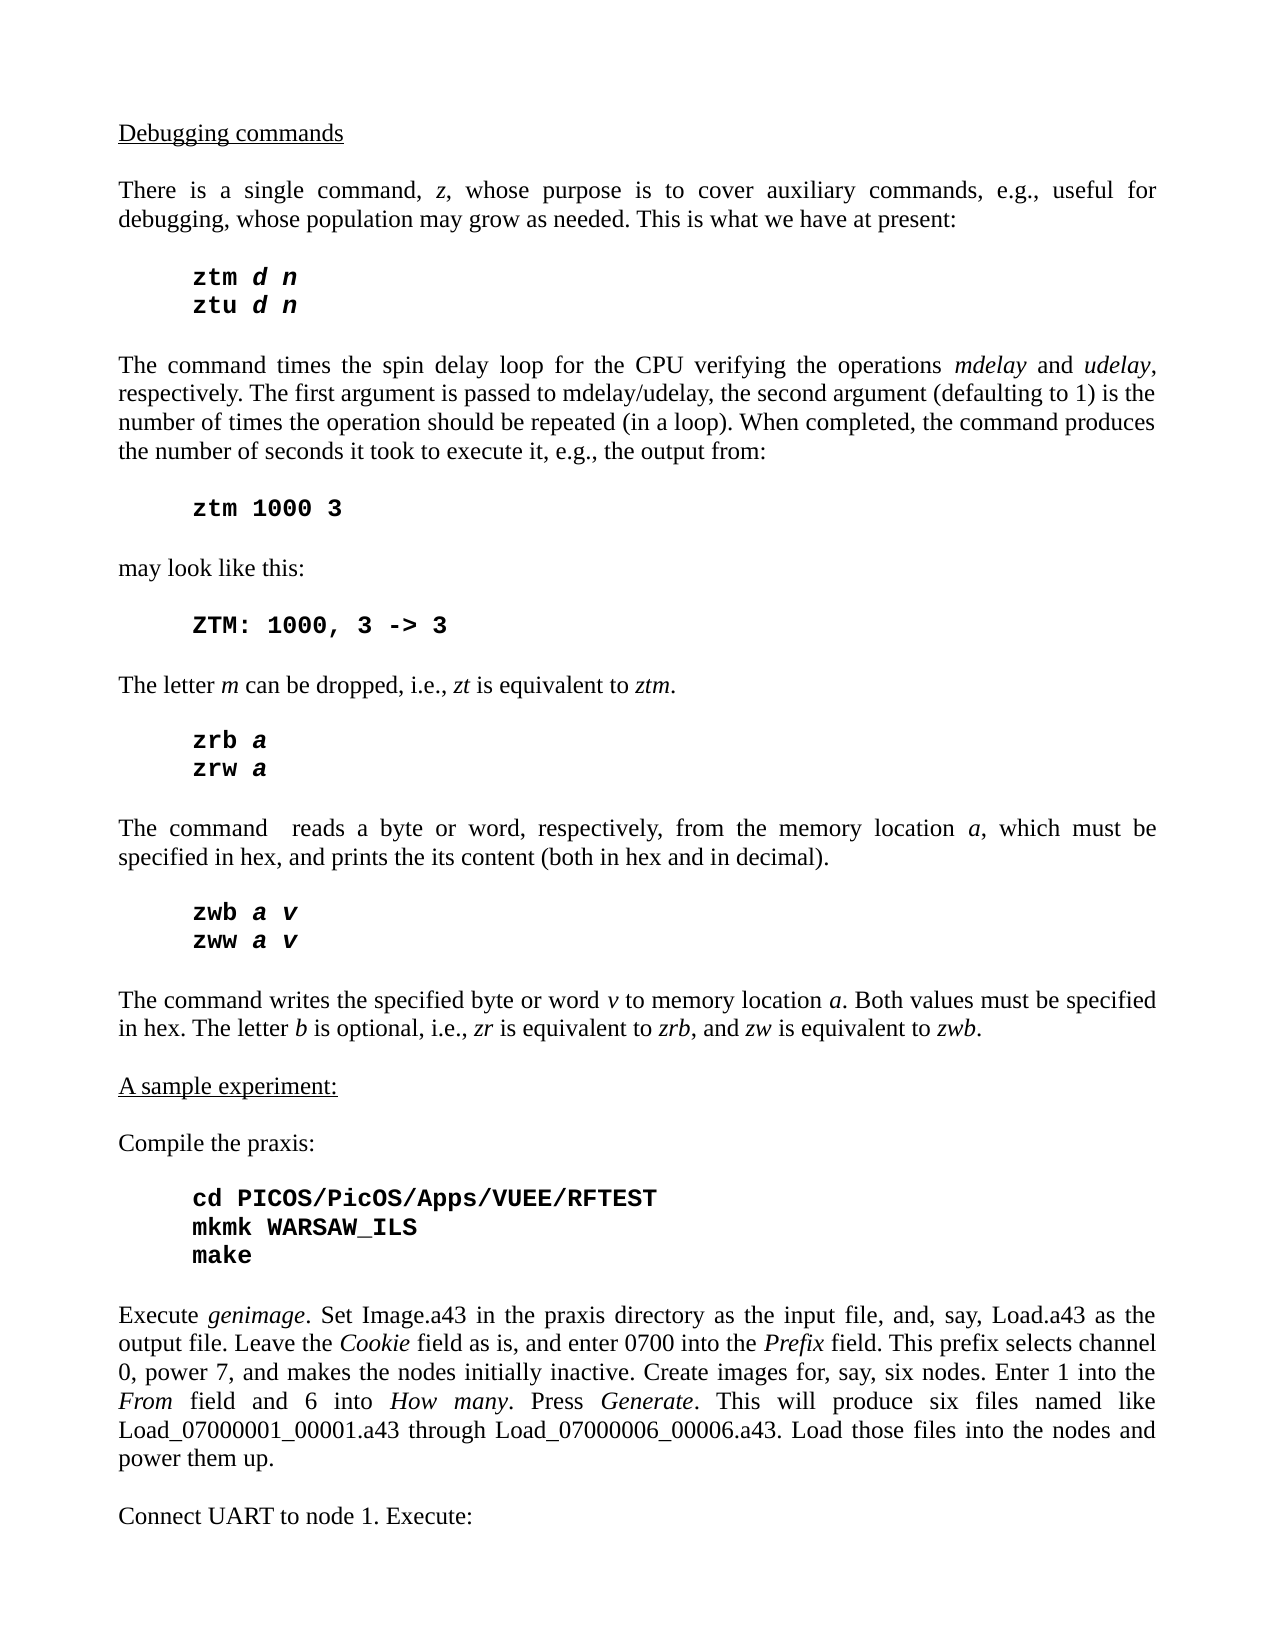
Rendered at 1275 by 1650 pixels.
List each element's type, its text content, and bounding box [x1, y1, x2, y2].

text ztm d n [118, 262, 1157, 293]
text zrw a [118, 756, 1157, 784]
text There is a single command, z, whose purpose is to cover auxiliary commands, e.g., useful for debugging, whose population may grow as needed. This is what we have at present: [118, 176, 1157, 233]
text ZTM: 1000, 3 -> 3 [118, 611, 1157, 641]
text zwb a v [118, 899, 1157, 928]
text zww a v [118, 928, 1157, 956]
text ztu d n [118, 293, 1157, 321]
text mkmk WARSAW_ILS [118, 1214, 1157, 1243]
text may look like this: [118, 553, 1157, 582]
text ztm 1000 3 [118, 493, 1157, 524]
text Execute genimage. Set Image.a43 in the praxis directory as the input file, and, say, Load.a43 as the output file. Leave the Cookie field as is, and enter 0700 into the Prefix field. This prefix selects channel 0, power 7, and makes the nodes initially inactive. Create images for, say, six nodes. Enter 1 into the From field and 6 into How many. Press Generate. This will produce six files named like Load_07000001_00001.a43 through Load_07000006_00006.a43. Load those files into the nodes and power them up. [118, 1300, 1157, 1472]
text The command writes the specified byte or word v to memory location a. Both values must be specified in hex. The letter b is optional, i.e., zr is equivalent to zrb, and zw is equivalent to zwb. [118, 985, 1157, 1042]
text The letter m can be dropped, i.e., zt is equivalent to ztm. [118, 670, 1157, 699]
text A sample experiment: [118, 1071, 1157, 1100]
text make [118, 1243, 1157, 1271]
text zrb a [118, 728, 1157, 756]
text cd PICOS/PicOS/Apps/VUEE/RFTEST [118, 1186, 1157, 1214]
text Debugging commands [118, 118, 1157, 147]
text The command reads a byte or word, respectively, from the memory location a, which must be specified in hex, and prints the its content (both in hex and in decimal). [118, 813, 1157, 871]
text Connect UART to node 1. Execute: [118, 1501, 1157, 1530]
text The command times the spin delay loop for the CPU verifying the operations mdelay and udelay, respectively. The first argument is passed to mdelay/udelay, the second argument (defaulting to 1) is the number of times the operation should be repeated (in a loop). When completed, the command produces the number of seconds it took to execute it, e.g., the output from: [118, 350, 1157, 465]
text Compile the praxis: [118, 1128, 1157, 1157]
